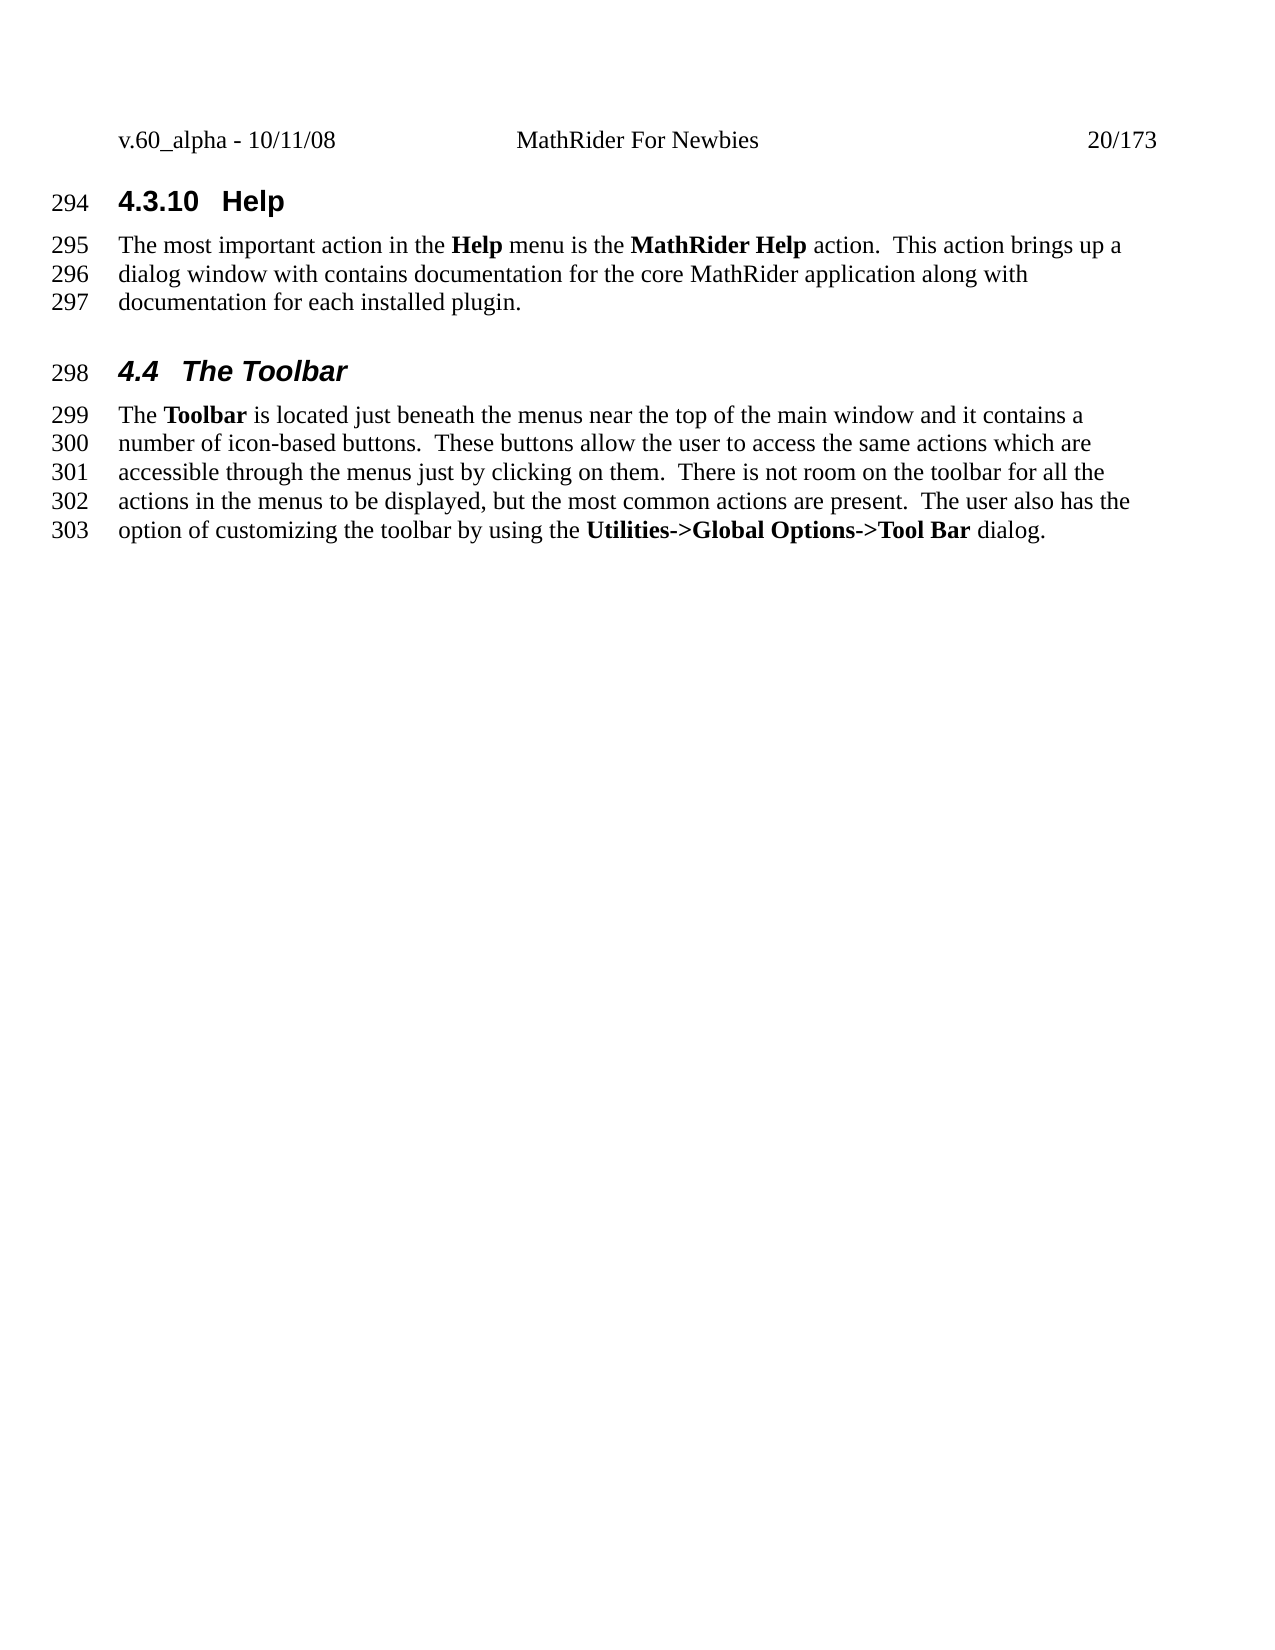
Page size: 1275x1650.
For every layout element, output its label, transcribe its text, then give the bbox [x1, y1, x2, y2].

text The Toolbar is located just beneath the menus near the top of the main window and it contains a number of icon-based buttons. These buttons allow the user to access the same actions which are accessible through the menus just by clicking on them. There is not room on the toolbar for all the actions in the menus to be displayed, but the most common actions are present. The user also has the option of customizing the toolbar by using the Utilities->Global Options->Tool Bar dialog. [118, 400, 1157, 543]
subtitle Help [118, 184, 1157, 217]
subtitle The Toolbar [118, 354, 1157, 387]
text The most important action in the Help menu is the MathRider Help action. This action brings up a dialog window with contains documentation for the core MathRider application along with documentation for each installed plugin. [118, 230, 1157, 316]
